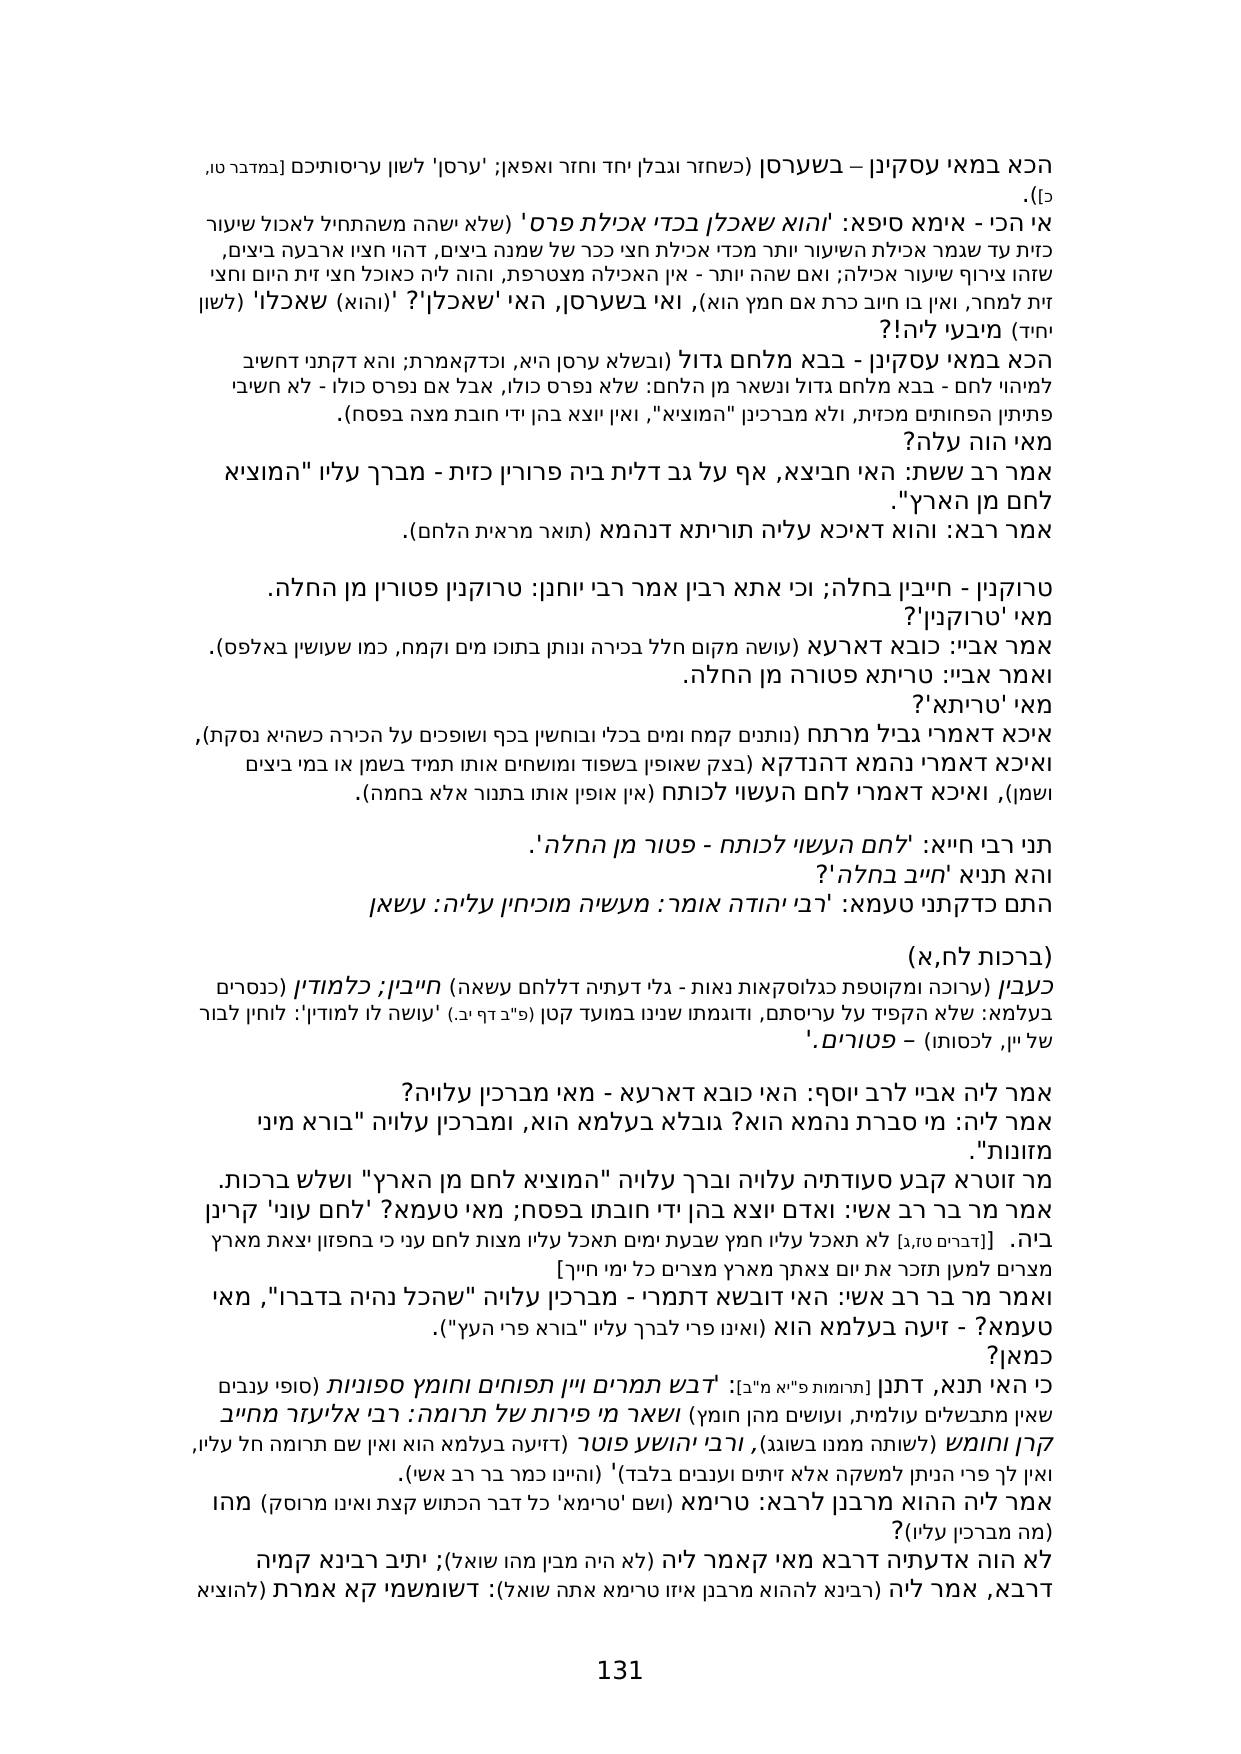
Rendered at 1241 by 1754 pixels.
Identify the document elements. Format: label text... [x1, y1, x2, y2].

text התם כדקתני טעמא: 'רבי יהודה אומר: מעשיה מוכיחין עליה: עשאן [187, 889, 1053, 918]
text כעבין (ערוכה ומקוטפת כגלוסקאות נאות - גלי דעתיה דללחם עשאה) חייבין; כלמודין (כנסרים בעלמא: שלא הקפיד על עריסתם, ודוגמתו שנינו במועד קטן (פ"ב דף יב.) 'עושה לו למודין': לוחין לבור של יין, לכסותו) – פטורים.' [187, 971, 1053, 1054]
text אמר אביי: כובא דארעא (עושה מקום חלל בכירה ונותן בתוכו מים וקמח, כמו שעושין באלפס). [187, 631, 1053, 661]
text אמר מר בר רב אשי: ואדם יוצא בהן ידי חובתו בפסח; מאי טעמא? 'לחם עוני' קרינן ביה. [[דברים טז,ג] לא תאכל עליו חמץ שבעת ימים תאכל עליו מצות לחם עני כי בחפזון יצאת מארץ מצרים למען תזכר את יום צאתך מארץ מצרים כל ימי חייך] [187, 1195, 1053, 1282]
text טרוקנין - חייבין בחלה; וכי אתא רבין אמר רבי יוחנן: טרוקנין פטורין מן החלה. [187, 573, 1053, 602]
text אמר ליה: מי סברת נהמא הוא? גובלא בעלמא הוא, ומברכין עלויה "בורא מיני מזונות". [187, 1107, 1053, 1166]
text אי הכי - אימא סיפא: 'והוא שאכלן בכדי אכילת פרס' (שלא ישהה משהתחיל לאכול שיעור כזית עד שגמר אכילת השיעור יותר מכדי אכילת חצי ככר של שמנה ביצים, דהוי חציו ארבעה ביצים, שזהו צירוף שיעור אכילה; ואם שהה יותר - אין האכילה מצטרפת, והוה ליה כאוכל חצי זית היום וחצי זית למחר, ואין בו חיוב כרת אם חמץ הוא), ואי בשערסן, האי 'שאכלן'? '(והוא) שאכלו' (לשון יחיד) מיבעי ליה!? [187, 208, 1053, 345]
text מאי הוה עלה? [187, 428, 1053, 457]
text מאי 'טרוקנין'? [187, 602, 1053, 631]
text מאי 'טריתא'? [187, 690, 1053, 719]
text מר זוטרא קבע סעודתיה עלויה וברך עלויה "המוציא לחם מן הארץ" ושלש ברכות. [187, 1166, 1053, 1195]
text כמאן? [187, 1341, 1053, 1370]
text ואמר מר בר רב אשי: האי דובשא דתמרי - מברכין עלויה "שהכל נהיה בדברו", מאי טעמא? - זיעה בעלמא הוא (ואינו פרי לברך עליו "בורא פרי העץ"). [187, 1282, 1053, 1341]
text אמר ליה ההוא מרבנן לרבא: טרימא (ושם 'טרימא' כל דבר הכתוש קצת ואינו מרוסק) מהו (מה מברכין עליו)? [187, 1487, 1053, 1545]
text תני רבי חייא: 'לחם העשוי לכותח - פטור מן החלה'. [187, 831, 1053, 860]
text אמר ליה אביי לרב יוסף: האי כובא דארעא - מאי מברכין עלויה? [187, 1078, 1053, 1107]
text הכא במאי עסקינן – בשערסן (כשחזר וגבלן יחד וחזר ואפאן; 'ערסן' לשון עריסותיכם [במדבר טו,כ]). [187, 150, 1053, 208]
text אמר רבא: והוא דאיכא עליה תוריתא דנהמא (תואר מראית הלחם). [187, 515, 1053, 544]
text איכא דאמרי גביל מרתח (נותנים קמח ומים בכלי ובוחשין בכף ושופכים על הכירה כשהיא נסקת), ואיכא דאמרי נהמא דהנדקא (בצק שאופין בשפוד ומושחים אותו תמיד בשמן או במי ביצים ושמן), ואיכא דאמרי לחם העשוי לכותח (אין אופין אותו בתנור אלא בחמה). [187, 719, 1053, 807]
text (ברכות לח,א) [187, 942, 1053, 971]
text והא תניא 'חייב בחלה'? [187, 860, 1053, 889]
text כי האי תנא, דתנן [תרומות פ"יא מ"ב]: 'דבש תמרים ויין תפוחים וחומץ ספוניות (סופי ענבים שאין מתבשלים עולמית, ועושים מהן חומץ) ושאר מי פירות של תרומה: רבי אליעזר מחייב קרן וחומש (לשותה ממנו בשוגג), ורבי יהושע פוטר (דזיעה בעלמא הוא ואין שם תרומה חל עליו, ואין לך פרי הניתן למשקה אלא זיתים וענבים בלבד)' (והיינו כמר בר רב אשי). [187, 1370, 1053, 1487]
text אמר רב ששת: האי חביצא, אף על גב דלית ביה פרורין כזית - מברך עליו "המוציא לחם מן הארץ". [187, 457, 1053, 515]
text הכא במאי עסקינן - בבא מלחם גדול (ובשלא ערסן היא, וכדקאמרת; והא דקתני דחשיב למיהוי לחם - בבא מלחם גדול ונשאר מן הלחם: שלא נפרס כולו, אבל אם נפרס כולו - לא חשיבי פתיתין הפחותים מכזית, ולא מברכינן "המוציא", ואין יוצא בהן ידי חובת מצה בפסח). [187, 345, 1053, 428]
text לא הוה אדעתיה דרבא מאי קאמר ליה (לא היה מבין מהו שואל); יתיב רבינא קמיה דרבא, אמר ליה (רבינא לההוא מרבנן איזו טרימא אתה שואל): דשומשמי קא אמרת (להוציא [187, 1545, 1053, 1604]
text ואמר אביי: טריתא פטורה מן החלה. [187, 661, 1053, 690]
